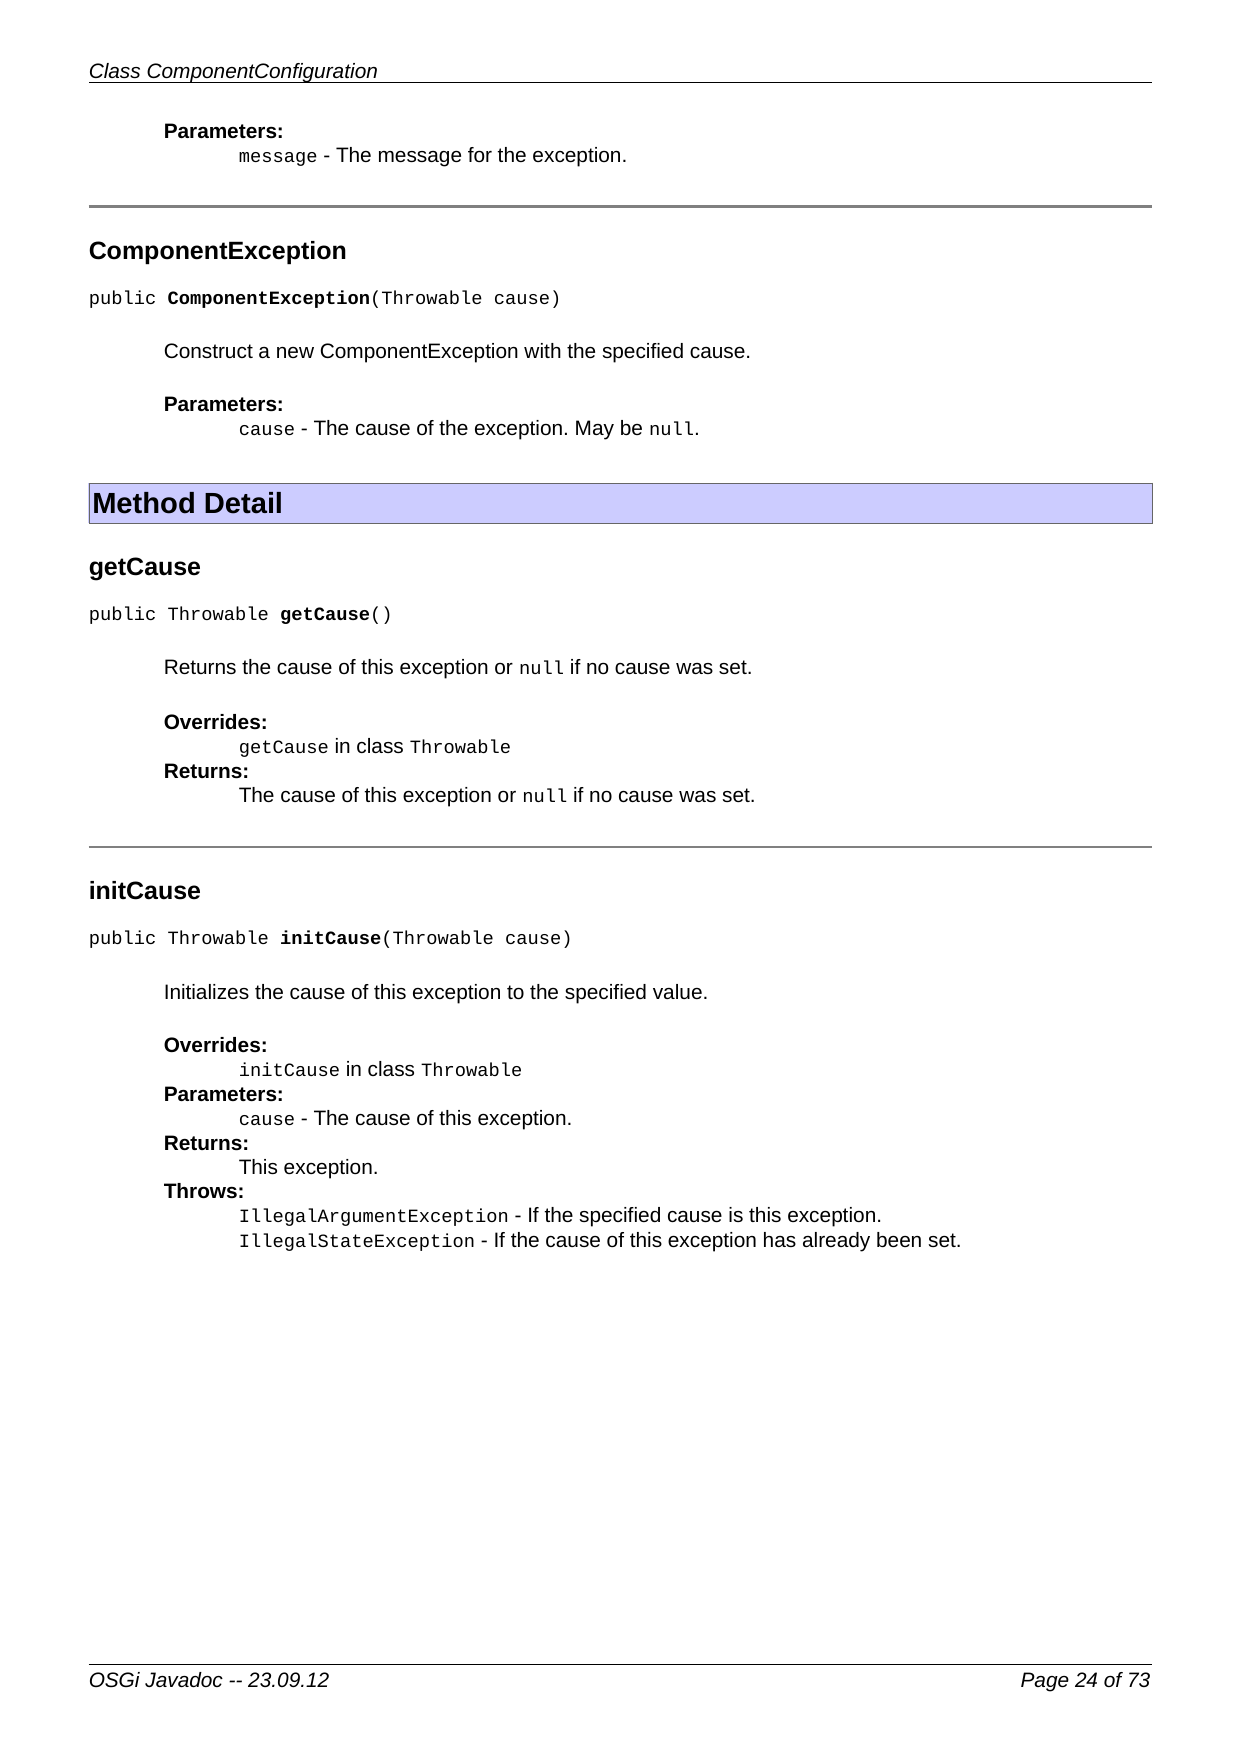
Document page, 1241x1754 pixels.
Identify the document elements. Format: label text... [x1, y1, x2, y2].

text Overrides: [163, 709, 1152, 733]
text Parameters: [163, 1082, 1152, 1106]
text Overrides: [163, 1033, 1152, 1057]
subtitle ComponentException [88, 236, 1152, 264]
text IllegalArgumentException - If the specified cause is this exception. [238, 1203, 1152, 1228]
text Returns the cause of this exception or null if no cause was set. [163, 655, 1152, 680]
text IllegalStateException - If the cause of this exception has already been set. [238, 1228, 1152, 1253]
text Construct a new ComponentException with the specified cause. [163, 339, 1152, 363]
text Initializes the cause of this exception to the specified value. [163, 979, 1152, 1003]
text The cause of this exception or null if no cause was set. [238, 783, 1152, 808]
text This exception. [238, 1155, 1152, 1179]
text Parameters: [163, 118, 1152, 142]
subtitle getCause [88, 552, 1152, 581]
text public Throwable getCause() [88, 605, 1152, 626]
text cause - The cause of this exception. [238, 1106, 1152, 1131]
text message - The message for the exception. [238, 142, 1152, 168]
text Returns: [163, 1131, 1152, 1155]
text getCause in class Throwable [238, 733, 1152, 759]
text public Throwable initCause(Throwable cause) [88, 929, 1152, 950]
text public ComponentException(Throwable cause) [88, 289, 1152, 310]
subtitle initCause [88, 876, 1152, 905]
subtitle Method Detail [90, 484, 1152, 523]
text cause - The cause of the exception. May be null. [238, 416, 1152, 441]
text Returns: [163, 759, 1152, 783]
text Throws: [163, 1179, 1152, 1203]
text Parameters: [163, 392, 1152, 416]
text initCause in class Throwable [238, 1057, 1152, 1082]
